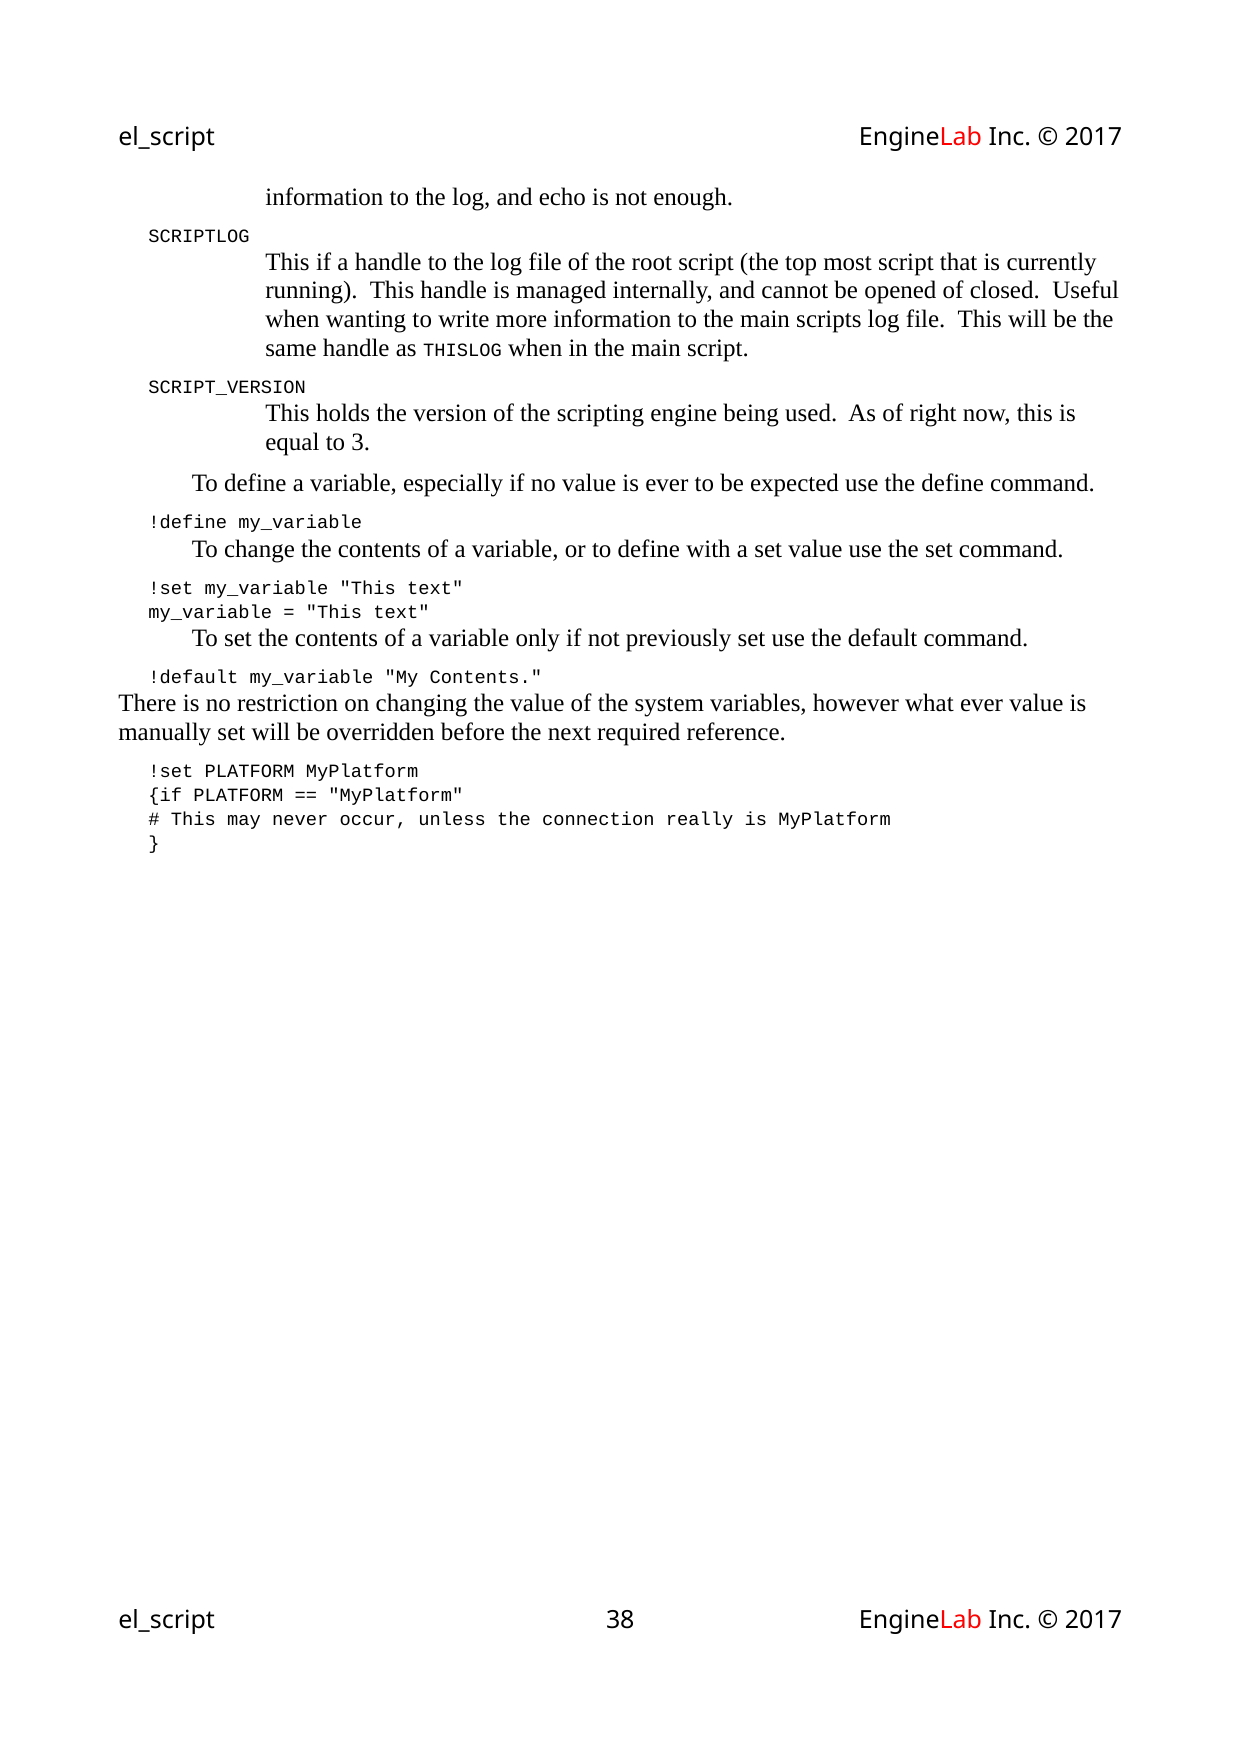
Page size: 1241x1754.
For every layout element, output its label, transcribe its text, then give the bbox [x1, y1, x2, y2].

text There is no restriction on changing the value of the system variables, however what ever value is manually set will be overridden before the next required reference. [118, 688, 1122, 746]
text This holds the version of the scripting engine being used. As of right now, this is equal to 3. [118, 398, 1122, 456]
text !set PLATFORM MyPlatform [148, 758, 1122, 782]
text To define a variable, especially if no value is ever to be expected use the define command. [118, 468, 1122, 497]
text information to the log, and echo is not enough. [118, 182, 1122, 210]
text # This may never occur, unless the connection really is MyPlatform [148, 806, 1122, 830]
text !define my_variable [148, 510, 1122, 534]
text This if a handle to the log file of the root script (the top most script that is currently running). This handle is managed internally, and cannot be opened of closed. Useful when wanting to write more information to the main scripts log file. This will be the same handle as THISLOG when in the main script. [118, 247, 1122, 362]
text my_variable = "This text" [148, 599, 1122, 623]
text !set my_variable "This text" [148, 575, 1122, 599]
text } [148, 830, 1122, 854]
text SCRIPT_VERSION [148, 374, 1122, 398]
text SCRIPTLOG [148, 223, 1122, 247]
text {if PLATFORM == "MyPlatform" [148, 782, 1122, 806]
text To change the contents of a variable, or to define with a set value use the set command. [118, 534, 1122, 562]
text To set the contents of a variable only if not previously set use the default command. [118, 623, 1122, 652]
text !default my_variable "My Contents." [148, 664, 1122, 688]
